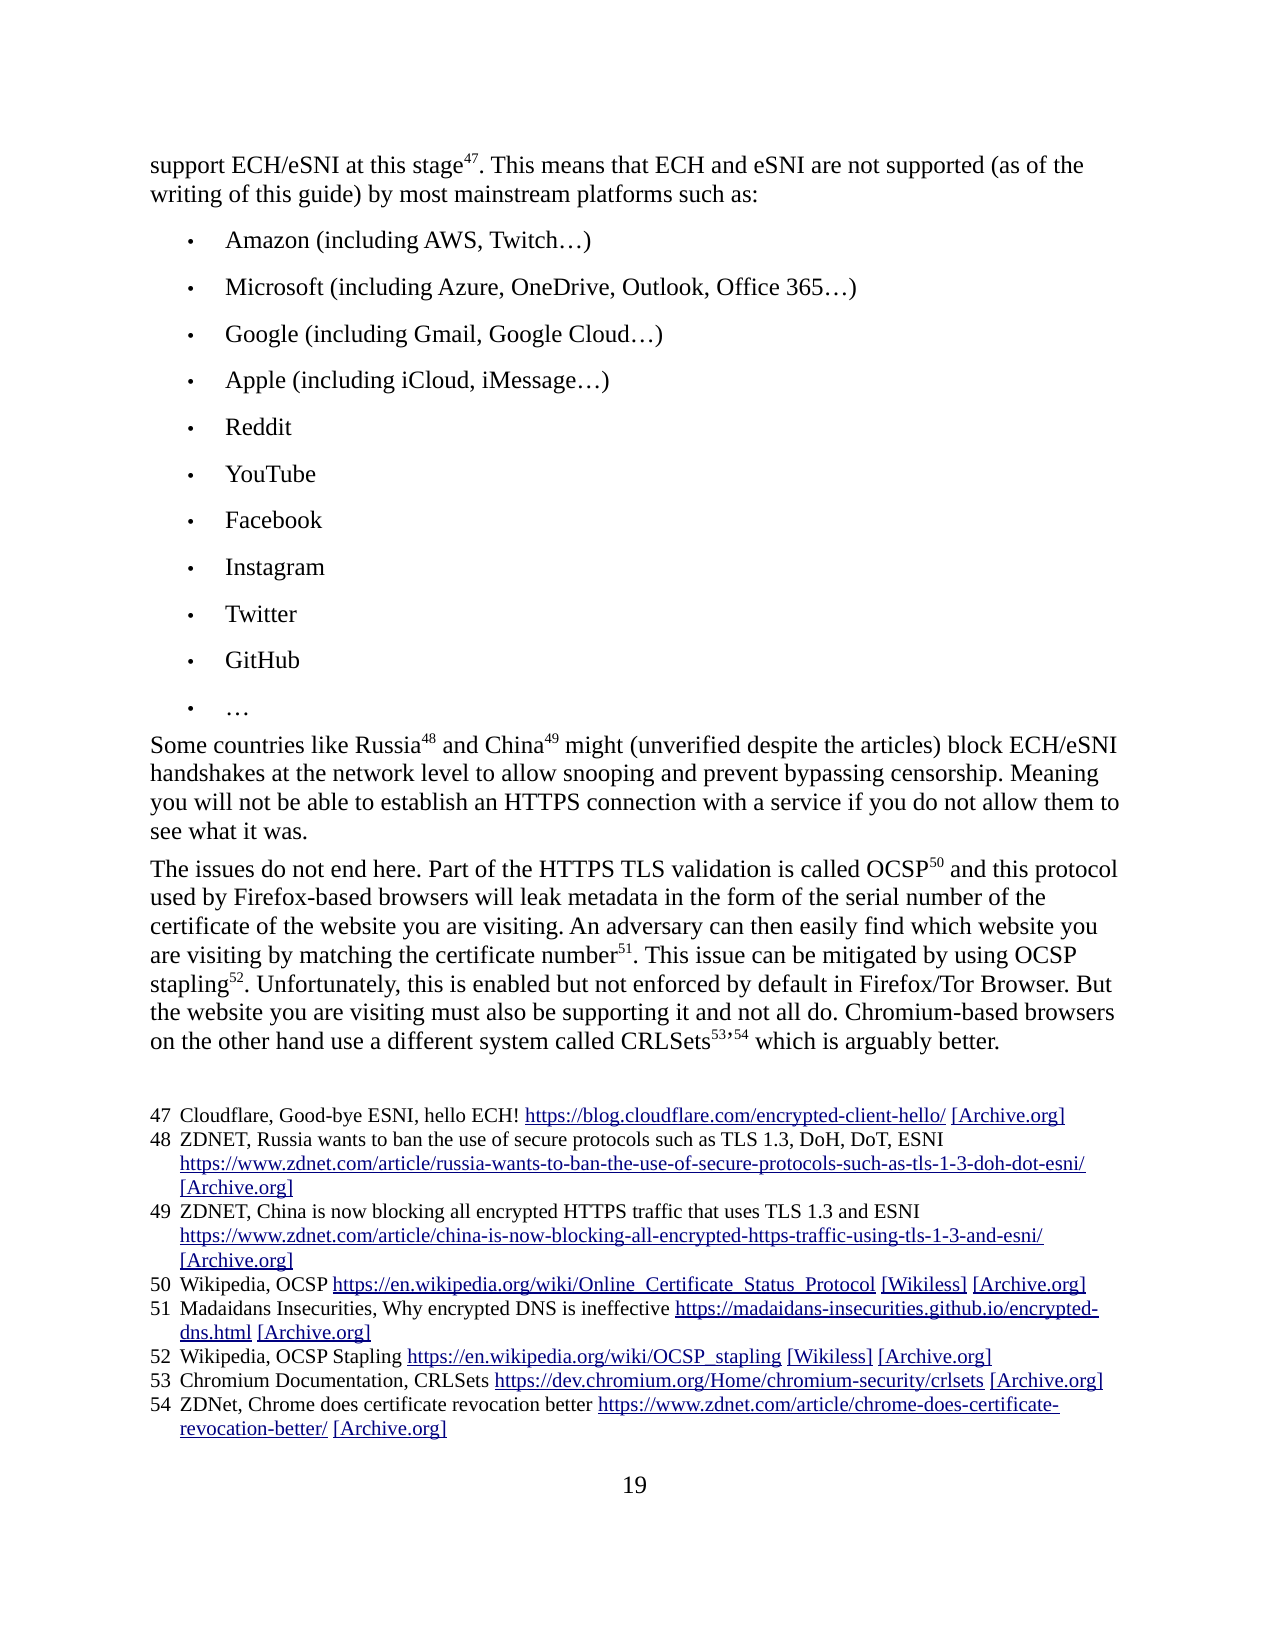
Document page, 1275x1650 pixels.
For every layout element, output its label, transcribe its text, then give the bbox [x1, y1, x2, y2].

text The issues do not end here. Part of the HTTPS TLS validation is called OCSP and this protocol used by Firefox-based browsers will leak metadata in the form of the serial number of the certificate of the website you are visiting. An adversary can then easily find which website you are visiting by matching the certificate number. This issue can be mitigated by using OCSP stapling. Unfortunately, this is enabled but not enforced by default in Firefox/Tor Browser. But the website you are visiting must also be supporting it and not all do. Chromium-based browsers on the other hand use a different system called CRLSets’ which is arguably better. [150, 854, 1125, 1055]
list Apple (including iCloud, iMessage…) [187, 365, 1125, 394]
list GitHub [187, 645, 1125, 674]
list Amazon (including AWS, Twitch…) [187, 225, 1125, 254]
text Wikipedia, OCSP Stapling https://en.wikipedia.org/wiki/OCSP_stapling [Wikiless] [Archive.org] [150, 1344, 1125, 1368]
list YouTube [187, 459, 1125, 487]
list Google (including Gmail, Google Cloud…) [187, 319, 1125, 347]
text Chromium Documentation, CRLSets https://dev.chromium.org/Home/chromium-security/crlsets [Archive.org] [150, 1368, 1125, 1392]
text ZDNET, China is now blocking all encrypted HTTPS traffic that uses TLS 1.3 and ESNI https://www.zdnet.com/article/china-is-now-blocking-all-encrypted-https-traffic-using-tls-1-3-and-esni/ [Archive.org] [150, 1199, 1125, 1272]
list Facebook [187, 505, 1125, 534]
text support ECH/eSNI at this stage. This means that ECH and eSNI are not supported (as of the writing of this guide) by most mainstream platforms such as: [150, 150, 1125, 207]
text Madaidans Insecurities, Why encrypted DNS is ineffective https://madaidans-insecurities.github.io/encrypted-dns.html [Archive.org] [150, 1296, 1125, 1344]
list Instagram [187, 552, 1125, 581]
text ZDNET, Russia wants to ban the use of secure protocols such as TLS 1.3, DoH, DoT, ESNI https://www.zdnet.com/article/russia-wants-to-ban-the-use-of-secure-protocols-such-as-tls-1-3-doh-dot-esni/ [Archive.org] [150, 1127, 1125, 1199]
text Wikipedia, OCSP https://en.wikipedia.org/wiki/Online_Certificate_Status_Protocol [Wikiless] [Archive.org] [150, 1272, 1125, 1296]
list … [187, 692, 1125, 721]
list Reddit [187, 412, 1125, 441]
text Cloudflare, Good-bye ESNI, hello ECH! https://blog.cloudflare.com/encrypted-client-hello/ [Archive.org] [150, 1103, 1125, 1127]
list Twitter [187, 599, 1125, 627]
list Microsoft (including Azure, OneDrive, Outlook, Office 365…) [187, 272, 1125, 301]
text Some countries like Russia and China might (unverified despite the articles) block ECH/eSNI handshakes at the network level to allow snooping and prevent bypassing censorship. Meaning you will not be able to establish an HTTPS connection with a service if you do not allow them to see what it was. [150, 730, 1125, 845]
text ZDNet, Chrome does certificate revocation better https://www.zdnet.com/article/chrome-does-certificate-revocation-better/ [Archive.org] [150, 1392, 1125, 1440]
